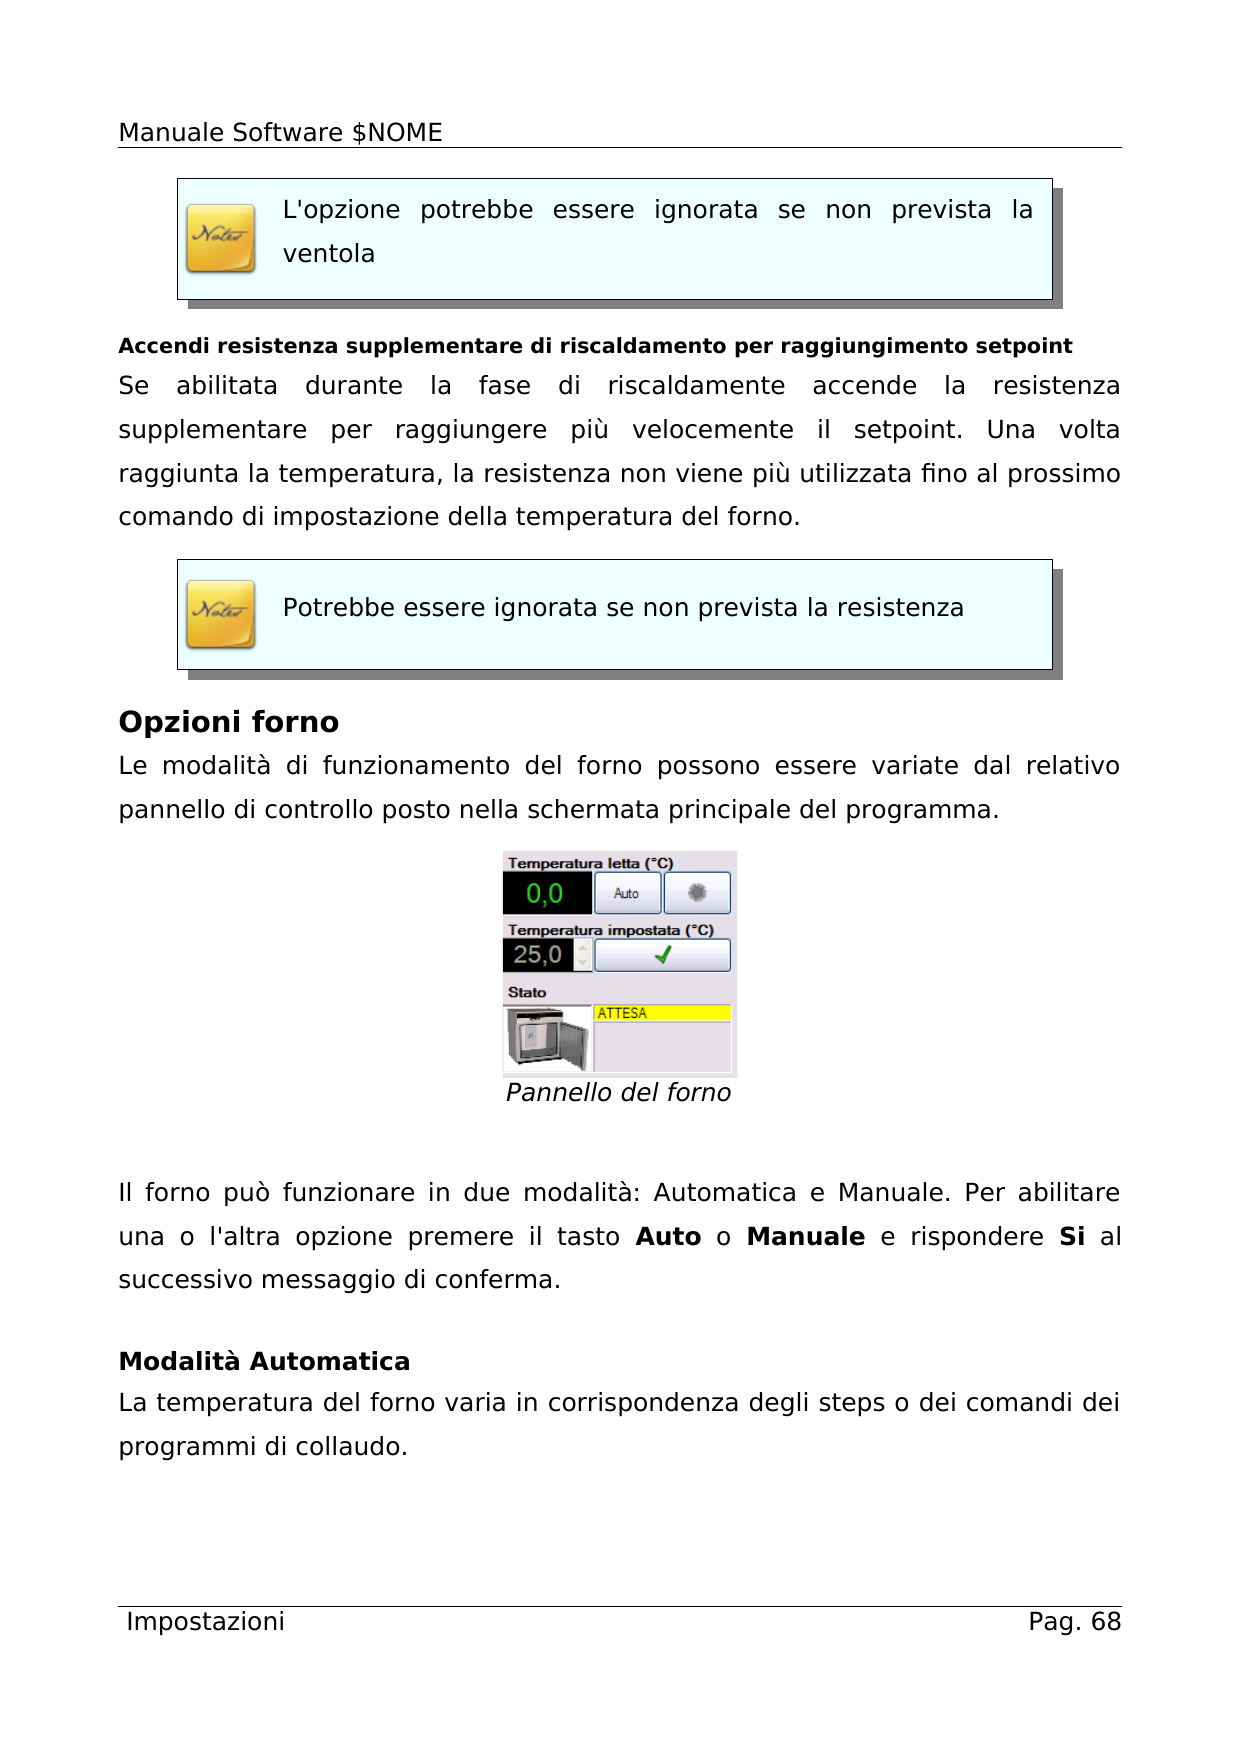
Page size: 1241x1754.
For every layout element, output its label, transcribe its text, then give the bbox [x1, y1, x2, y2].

table_header [178, 560, 264, 669]
subtitle Accendi resistenza supplementare di riscaldamento per raggiungimento setpoint [118, 334, 1122, 359]
table_header L'opzione potrebbe essere ignorata se non prevista la ventola [265, 179, 1052, 299]
subtitle Opzioni forno [118, 705, 1122, 739]
table_header [178, 179, 264, 299]
text Le modalità di funzionamento del forno possono essere variate dal relativo pannello di controllo posto nella schermata principale del programma. [118, 751, 1122, 824]
picture [183, 576, 259, 652]
picture [183, 200, 259, 276]
text Se abilitata durante la fase di riscaldamente accende la resistenza supplementare per raggiungere più velocemente il setpoint. Una volta raggiunta la temperatura, la resistenza non viene più utilizzata fino al prossimo comando di impostazione della temperatura del forno. [118, 371, 1122, 532]
table_header Potrebbe essere ignorata se non prevista la resistenza [265, 560, 1052, 669]
text Pannello del forno [503, 1078, 737, 1107]
subtitle Modalità Automatica [118, 1347, 1122, 1376]
text Il forno può funzionare in due modalità: Automatica e Manuale. Per abilitare una o l'altra opzione premere il tasto Auto o Manuale e rispondere Si al successivo messaggio di conferma. [118, 1178, 1122, 1295]
text La temperatura del forno varia in corrispondenza degli steps o dei comandi dei programmi di collaudo. [118, 1388, 1122, 1461]
picture [502, 851, 738, 1078]
